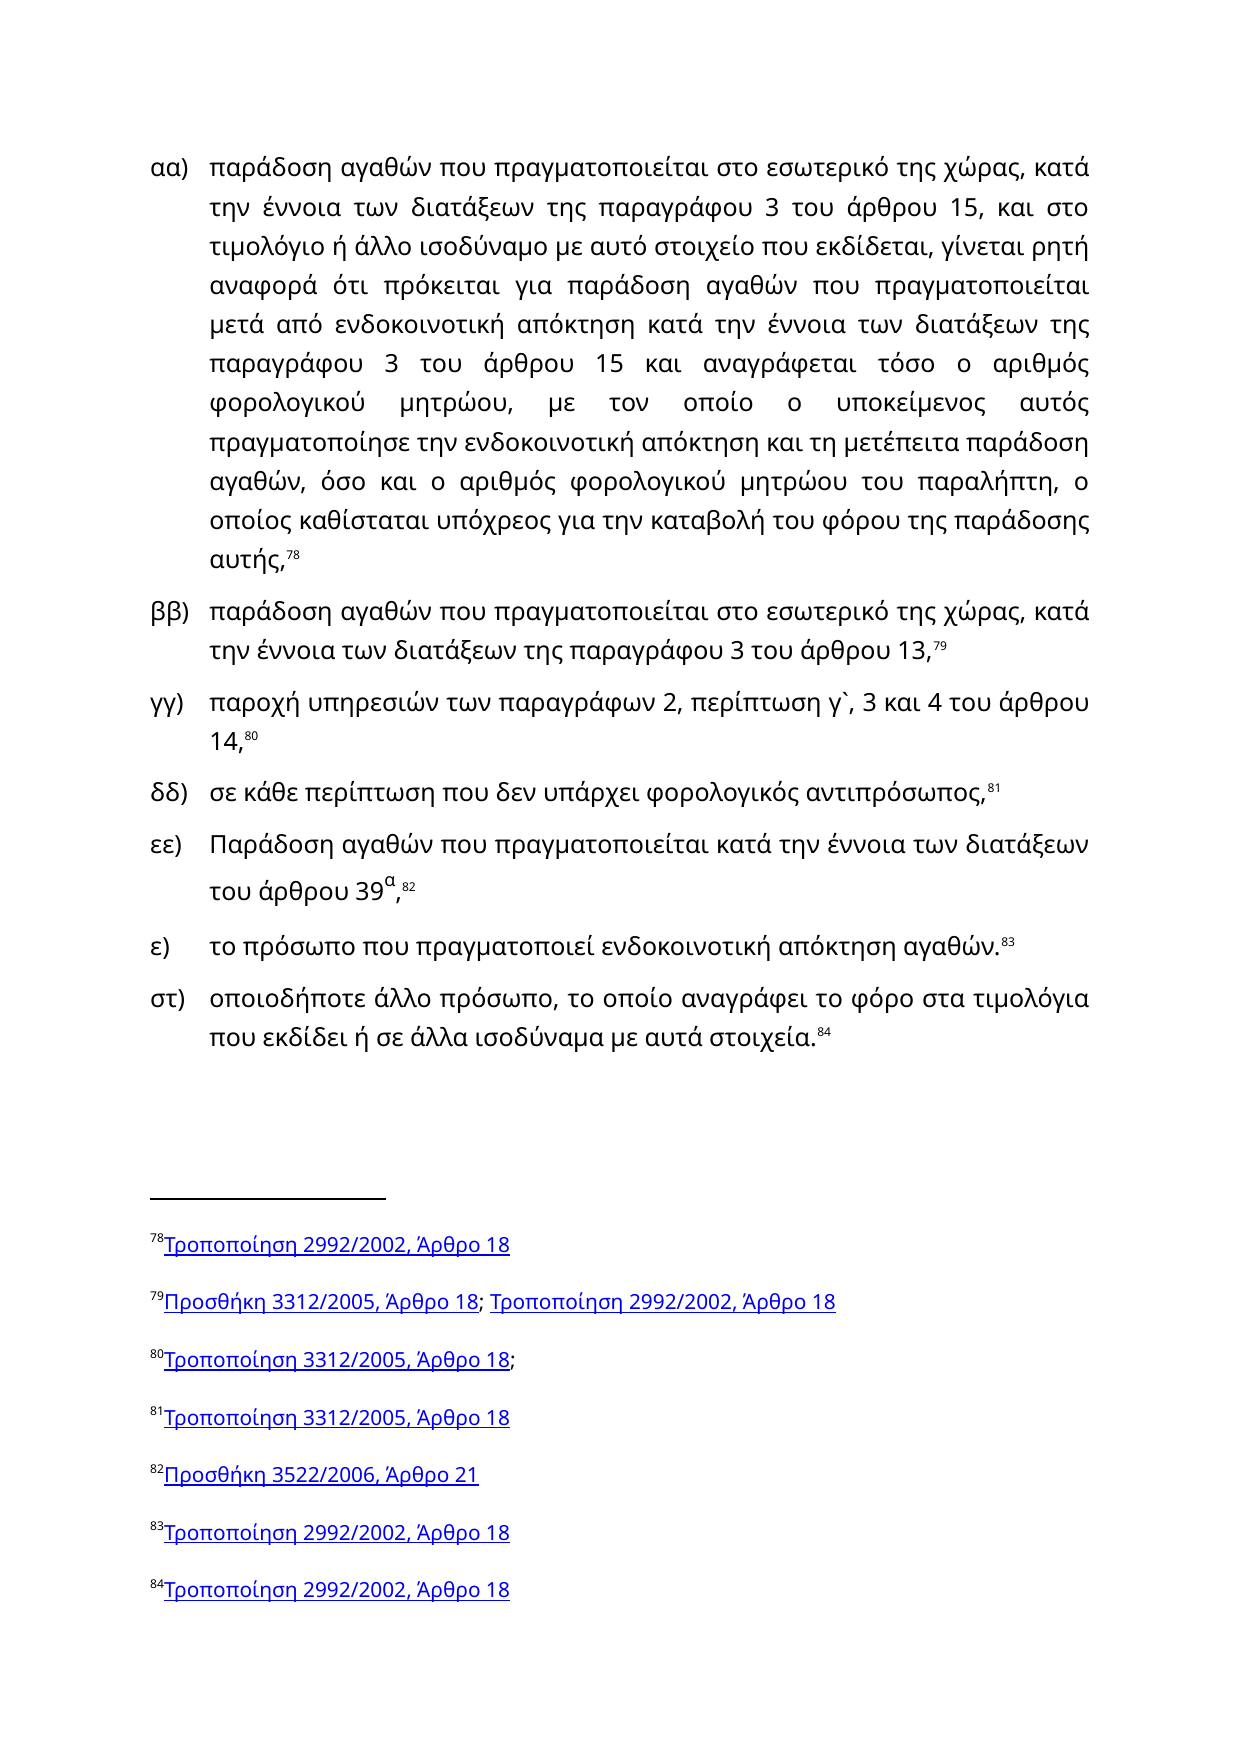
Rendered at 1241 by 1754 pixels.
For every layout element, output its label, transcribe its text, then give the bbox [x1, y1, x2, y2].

list στ) οποιοδήποτε άλλο πρόσωπο, το οποίο αναγράφει το φόρο στα τιμολόγια που εκδίδει ή σε άλλα ισοδύναμα με αυτά στοιχεία. [150, 980, 1090, 1053]
text Τροποποίηση 3312/2005, Άρθρο 18; [150, 1345, 1090, 1373]
list αα) παράδοση αγαθών που πραγματοποιείται στο εσωτερικό της χώρας, κατά την έννοια των διατάξεων της παραγράφου 3 του άρθρου 15, και στο τιμολόγιο ή άλλο ισοδύναμο με αυτό στοιχείο που εκδίδεται, γίνεται ρητή αναφορά ότι πρόκειται για παράδοση αγαθών που πραγματοποιείται μετά από ενδοκοινοτική απόκτηση κατά την έννοια των διατάξεων της παραγράφου 3 του άρθρου 15 και αναγράφεται τόσο ο αριθμός φορολογικού μητρώου, με τον οποίο ο υποκείμενος αυτός πραγματοποίησε την ενδοκοινοτική απόκτηση και τη μετέπειτα παράδοση αγαθών, όσο και ο αριθμός φορολογικού μητρώου του παραλήπτη, ο οποίος καθίσταται υπόχρεος για την καταβολή του φόρου της παράδοσης αυτής, [150, 150, 1090, 576]
text Τροποποίηση 2992/2002, Άρθρο 18 [150, 1518, 1090, 1546]
text Προσθήκη 3312/2005, Άρθρο 18; Τροποποίηση 2992/2002, Άρθρο 18 [150, 1287, 1090, 1316]
text Τροποποίηση 3312/2005, Άρθρο 18 [150, 1403, 1090, 1431]
text Τροποποίηση 2992/2002, Άρθρο 18 [150, 1230, 1090, 1258]
text Προσθήκη 3522/2006, Άρθρο 21 [150, 1460, 1090, 1489]
list γγ) παροχή υπηρεσιών των παραγράφων 2, περίπτωση γ`, 3 και 4 του άρθρου 14, [150, 684, 1090, 757]
list εε) Παράδοση αγαθών που πραγματοποιείται κατά την έννοια των διατάξεων του άρθρου 39α, [150, 827, 1090, 910]
text Τροποποίηση 2992/2002, Άρθρο 18 [150, 1576, 1090, 1604]
list ββ) παράδοση αγαθών που πραγματοποιείται στο εσωτερικό της χώρας, κατά την έννοια των διατάξεων της παραγράφου 3 του άρθρου 13, [150, 593, 1090, 667]
list δδ) σε κάθε περίπτωση που δεν υπάρχει φορολογικός αντιπρόσωπος, [150, 775, 1090, 809]
list ε) το πρόσωπο που πραγματοποιεί ενδοκοινοτική απόκτηση αγαθών. [150, 928, 1090, 963]
